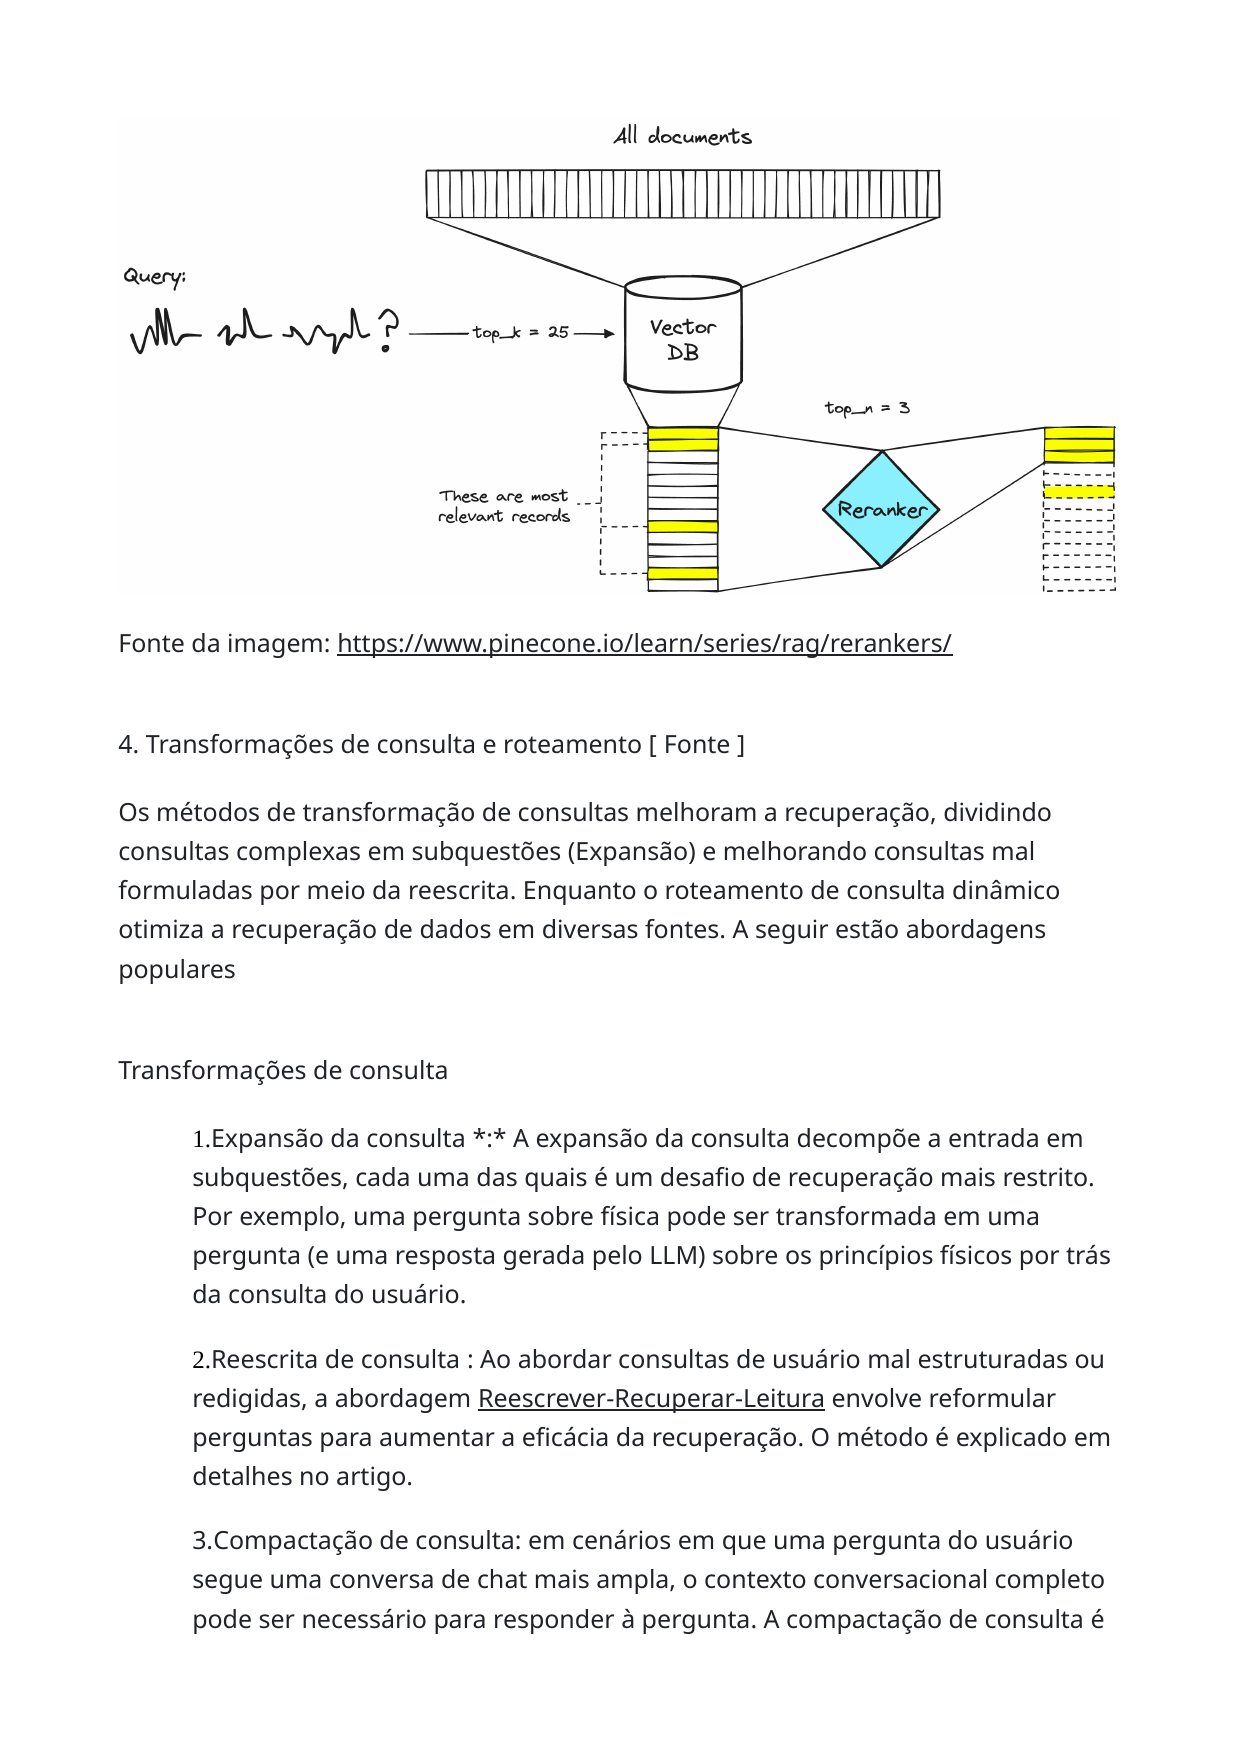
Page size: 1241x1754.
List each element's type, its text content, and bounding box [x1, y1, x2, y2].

text Os métodos de transformação de consultas melhoram a recuperação, dividindo consultas complexas em subquestões (Expansão) e melhorando consultas mal formuladas por meio da reescrita. Enquanto o roteamento de consulta dinâmico otimiza a recuperação de dados em diversas fontes. A seguir estão abordagens populares [118, 794, 1122, 985]
picture [118, 118, 1121, 597]
list Compactação de consulta: em cenários em que uma pergunta do usuário segue uma conversa de chat mais ampla, o contexto conversacional completo pode ser necessário para responder à pergunta. A compactação de consulta é [118, 1523, 1122, 1635]
text Fonte da imagem: https://www.pinecone.io/learn/series/rag/rerankers/ [118, 625, 1122, 659]
list Reescrita de consulta : Ao abordar consultas de usuário mal estruturadas ou redigidas, a abordagem Reescrever-Recuperar-Leitura envolve reformular perguntas para aumentar a eficácia da recuperação. O método é explicado em detalhes no artigo. [118, 1341, 1122, 1493]
subtitle 4. Transformações de consulta e roteamento [ Fonte ] [118, 727, 1122, 761]
list Expansão da consulta *:* A expansão da consulta decompõe a entrada em subquestões, cada uma das quais é um desafio de recuperação mais restrito. Por exemplo, uma pergunta sobre física pode ser transformada em uma pergunta (e uma resposta gerada pelo LLM) sobre os princípios físicos por trás da consulta do usuário. [118, 1120, 1122, 1311]
subtitle Transformações de consulta [118, 1053, 1122, 1087]
